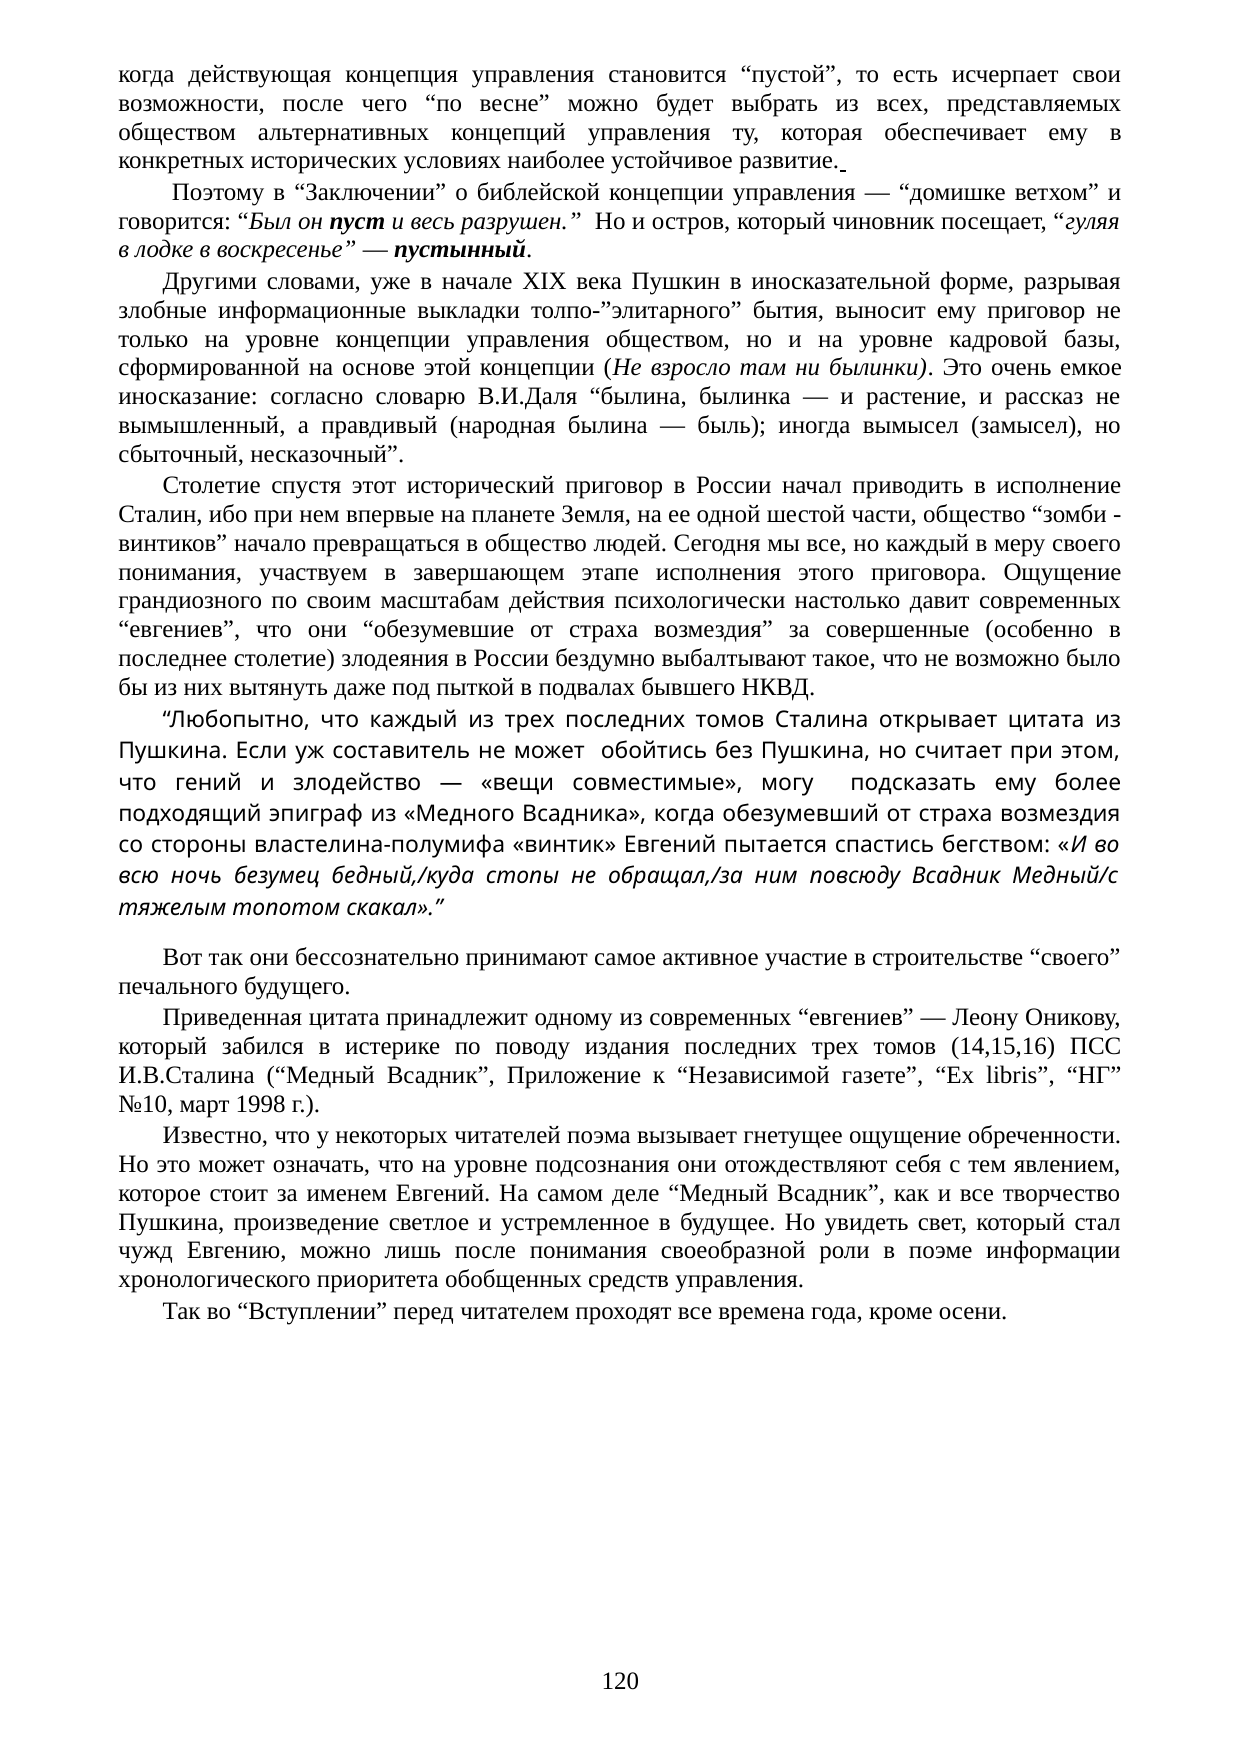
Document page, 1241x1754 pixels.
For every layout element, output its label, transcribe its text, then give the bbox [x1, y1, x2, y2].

text Поэтому в “Заключении” о библейской концепции управления — “домишке ветхом” и говорится: “Был он пуст и весь разрушен.” Но и остров, который чиновник посещает, “гуляя в лодке в воскресенье” — пустынный. [118, 177, 1122, 263]
text Приведенная цитата принадлежит одному из современных “евгениев” — Леону Оникову, который забился в истерике по поводу издания последних трех томов (14,15,16) ПСС И.В.Сталина (“Медный Всадник”, Приложение к “Независимой газете”, “Ex libris”, “НГ” №10, март 1998 г.). [118, 1002, 1122, 1117]
text Столетие спустя этот исторический приговор в России начал приводить в исполнение Сталин, ибо при нем впервые на планете Земля, на ее одной шестой части, общество “зомби - винтиков” начало превращаться в общество людей. Сегодня мы все, но каждый в меру своего понимания, участвуем в завершающем этапе исполнения этого приговора. Ощущение грандиозного по своим масштабам действия психологически настолько давит современных “евгениев”, что они “обезумевшие от страха возмездия” за совершенные (особенно в последнее столетие) злодеяния в России бездумно выбалтывают такое, что не возможно было бы из них вытянуть даже под пыткой в подвалах бывшего НКВД. [118, 470, 1122, 700]
text Известно, что у некоторых читателей поэма вызывает гнетущее ощущение обреченности. Но это может означать, что на уровне подсознания они отождествляют себя с тем явлением, которое стоит за именем Евгений. На самом деле “Медный Всадник”, как и все творчество Пушкина, произведение светлое и устремленное в будущее. Но увидеть свет, который стал чужд Евгению, можно лишь после понимания своеобразной роли в поэме информации хронологического приоритета обобщенных средств управления. [118, 1120, 1122, 1293]
text Так во “Вступлении” перед читателем проходят все времена года, кроме осени. [118, 1296, 1122, 1324]
text Вот так они бессознательно принимают самое активное участие в строительстве “своего” печального будущего. [118, 942, 1122, 999]
text когда действующая концепция управления становится “пустой”, то есть исчерпает свои возможности, после чего “по весне” можно будет выбрать из всех, представляемых обществом альтернативных концепций управления ту, которая обеспечивает ему в конкретных исторических условиях наиболее устойчивое развитие. [118, 59, 1122, 174]
text “Любопытно, что каждый из трех последних томов Сталина открывает цитата из Пушкина. Если уж составитель не может обойтись без Пушкина, но считает при этом, что гений и злодейство — «вещи совместимые», могу подсказать ему более подходящий эпиграф из «Медного Всадника», когда обезумевший от страха возмездия со стороны властелина-полумифа «винтик» Евгений пытается спастись бегством: «И во всю ночь безумец бедный,/куда стопы не обращал,/за ним повсюду Всадник Медный/с тяжелым топотом скакал».” [118, 703, 1122, 922]
text Другими словами, уже в начале ХIХ века Пушкин в иносказательной форме, разрывая злобные информационные выкладки толпо-”элитарного” бытия, выносит ему приговор не только на уровне концепции управления обществом, но и на уровне кадровой базы, сформированной на основе этой концепции (Не взросло там ни былинки). Это очень емкое иносказание: согласно словарю В.И.Даля “былина, былинка — и растение, и рассказ не вымышленный, а правдивый (народная былина — быль); иногда вымысел (замысел), но сбыточный, несказочный”. [118, 266, 1122, 467]
